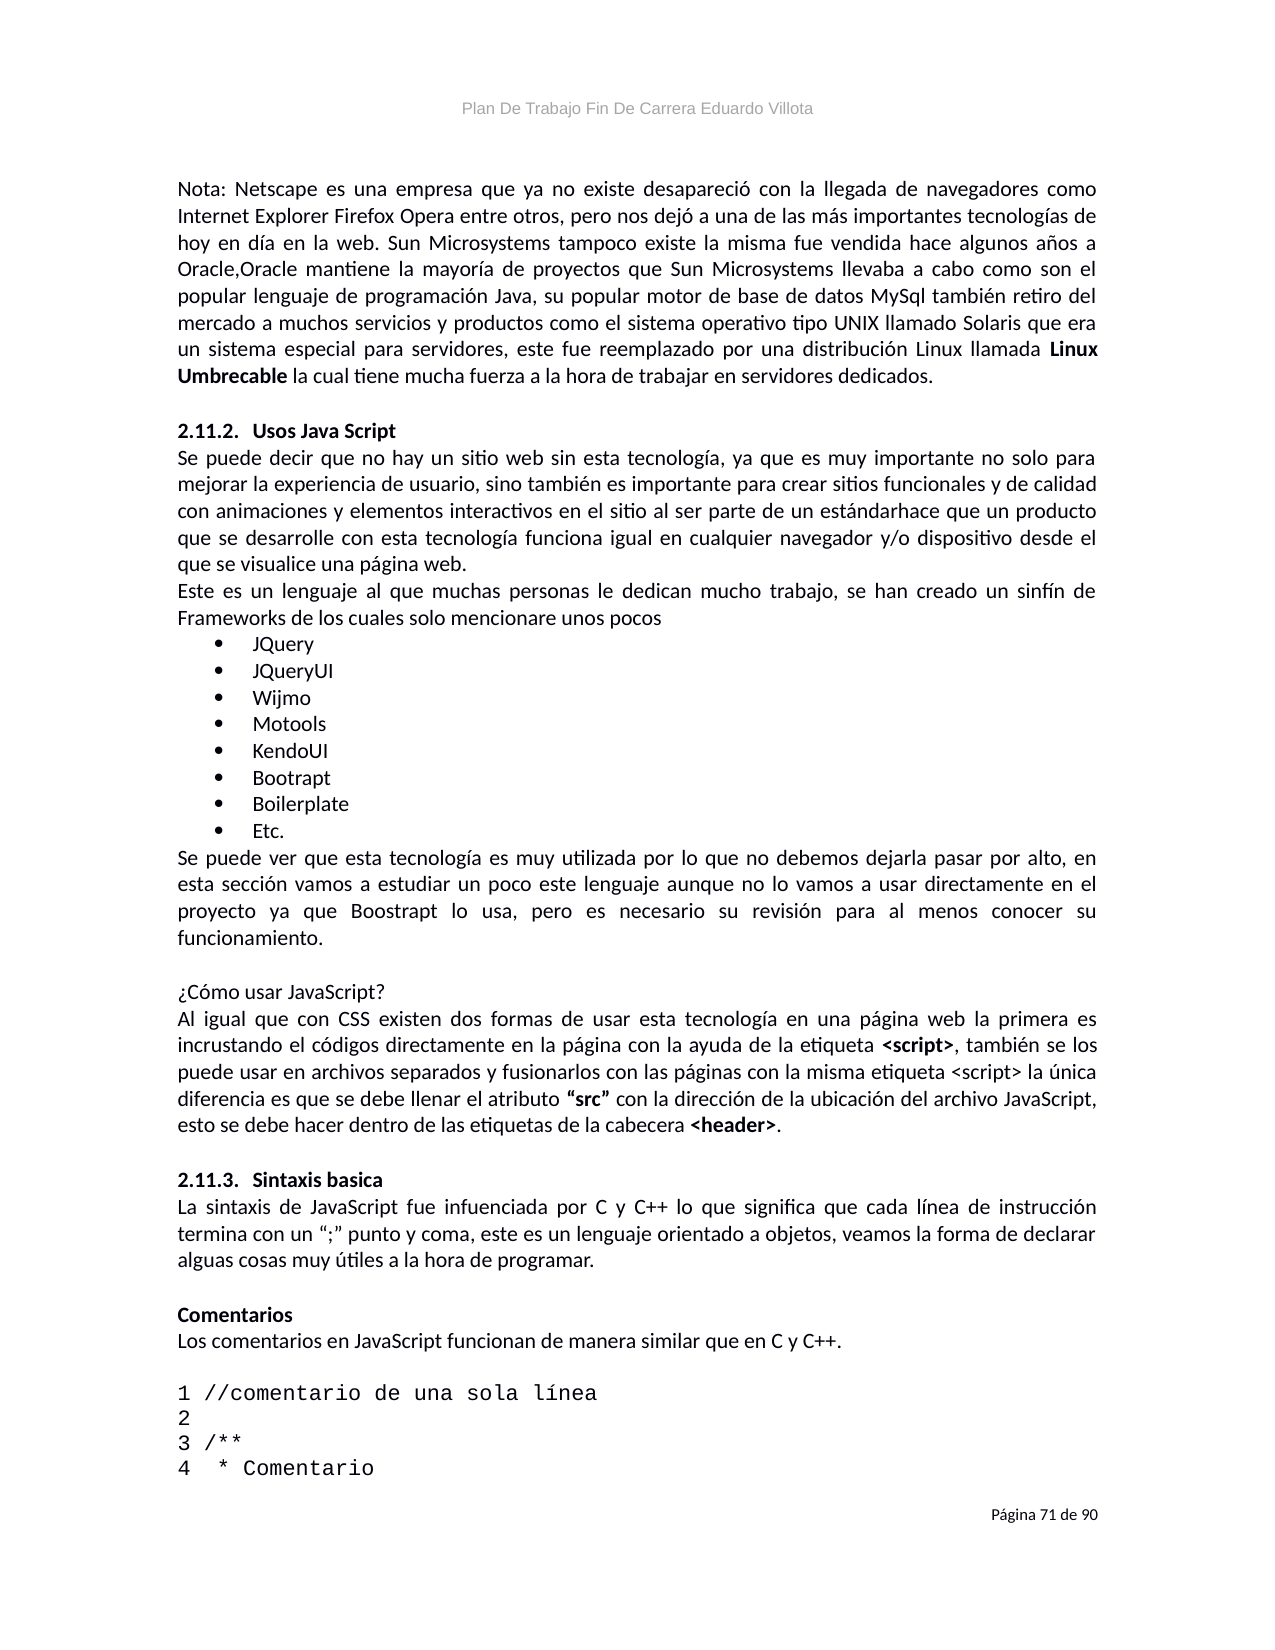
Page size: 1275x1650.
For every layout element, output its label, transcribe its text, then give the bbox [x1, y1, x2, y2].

text 1 //comentario de una sola línea [177, 1382, 1098, 1407]
text ¿Cómo usar JavaScript? [177, 978, 1098, 1005]
text Comentarios [177, 1301, 1098, 1328]
list Motools [215, 710, 1098, 737]
text Los comentarios en JavaScript funcionan de manera similar que en C y C++. [177, 1328, 1098, 1354]
text Se puede ver que esta tecnología es muy utilizada por lo que no debemos dejarla pasar por alto, en esta sección vamos a estudiar un poco este lenguaje aunque no lo vamos a usar directamente en el proyecto ya que Boostrapt lo usa, pero es necesario su revisión para al menos conocer su funcionamiento. [177, 844, 1098, 950]
text Nota: Netscape es una empresa que ya no existe desapareció con la llegada de navegadores como Internet Explorer Firefox Opera entre otros, pero nos dejó a una de las más importantes tecnologías de hoy en día en la web. Sun Microsystems tampoco existe la misma fue vendida hace algunos años a Oracle,Oracle mantiene la mayoría de proyectos que Sun Microsystems llevaba a cabo como son el popular lenguaje de programación Java, su popular motor de base de datos MySql también retiro del mercado a muchos servicios y productos como el sistema operativo tipo UNIX llamado Solaris que era un sistema especial para servidores, este fue reemplazado por una distribución Linux llamada Linux Umbrecable la cual tiene mucha fuerza a la hora de trabajar en servidores dedicados. [177, 176, 1098, 389]
text Se puede decir que no hay un sitio web sin esta tecnología, ya que es muy importante no solo para mejorar la experiencia de usuario, sino también es importante para crear sitios funcionales y de calidad con animaciones y elementos interactivos en el sitio al ser parte de un estándarhace que un producto que se desarrolle con esta tecnología funciona igual en cualquier navegador y/o dispositivo desde el que se visualice una página web. [177, 444, 1098, 577]
text 2.11.2. Usos Java Script [177, 417, 1098, 444]
list Boilerplate [215, 790, 1098, 817]
list Wijmo [215, 684, 1098, 710]
text 2 [177, 1407, 1098, 1432]
text 3 /** [177, 1432, 1098, 1457]
list Etc. [215, 817, 1098, 844]
text Al igual que con CSS existen dos formas de usar esta tecnología en una página web la primera es incrustando el códigos directamente en la página con la ayuda de la etiqueta <script>, también se los puede usar en archivos separados y fusionarlos con las páginas con la misma etiqueta <script> la única diferencia es que se debe llenar el atributo “src” con la dirección de la ubicación del archivo JavaScript, esto se debe hacer dentro de las etiquetas de la cabecera <header>. [177, 1005, 1098, 1138]
list JQueryUI [215, 657, 1098, 684]
list JQuery [215, 630, 1098, 657]
text Este es un lenguaje al que muchas personas le dedican mucho trabajo, se han creado un sinfín de Frameworks de los cuales solo mencionare unos pocos [177, 577, 1098, 630]
text 4 * Comentario [177, 1457, 1098, 1482]
list KendoUI [215, 737, 1098, 764]
list Bootrapt [215, 764, 1098, 790]
text La sintaxis de JavaScript fue infuenciada por C y C++ lo que significa que cada línea de instrucción termina con un “;” punto y coma, este es un lenguaje orientado a objetos, veamos la forma de declarar alguas cosas muy útiles a la hora de programar. [177, 1193, 1098, 1273]
text 2.11.3. Sintaxis basica [177, 1166, 1098, 1193]
